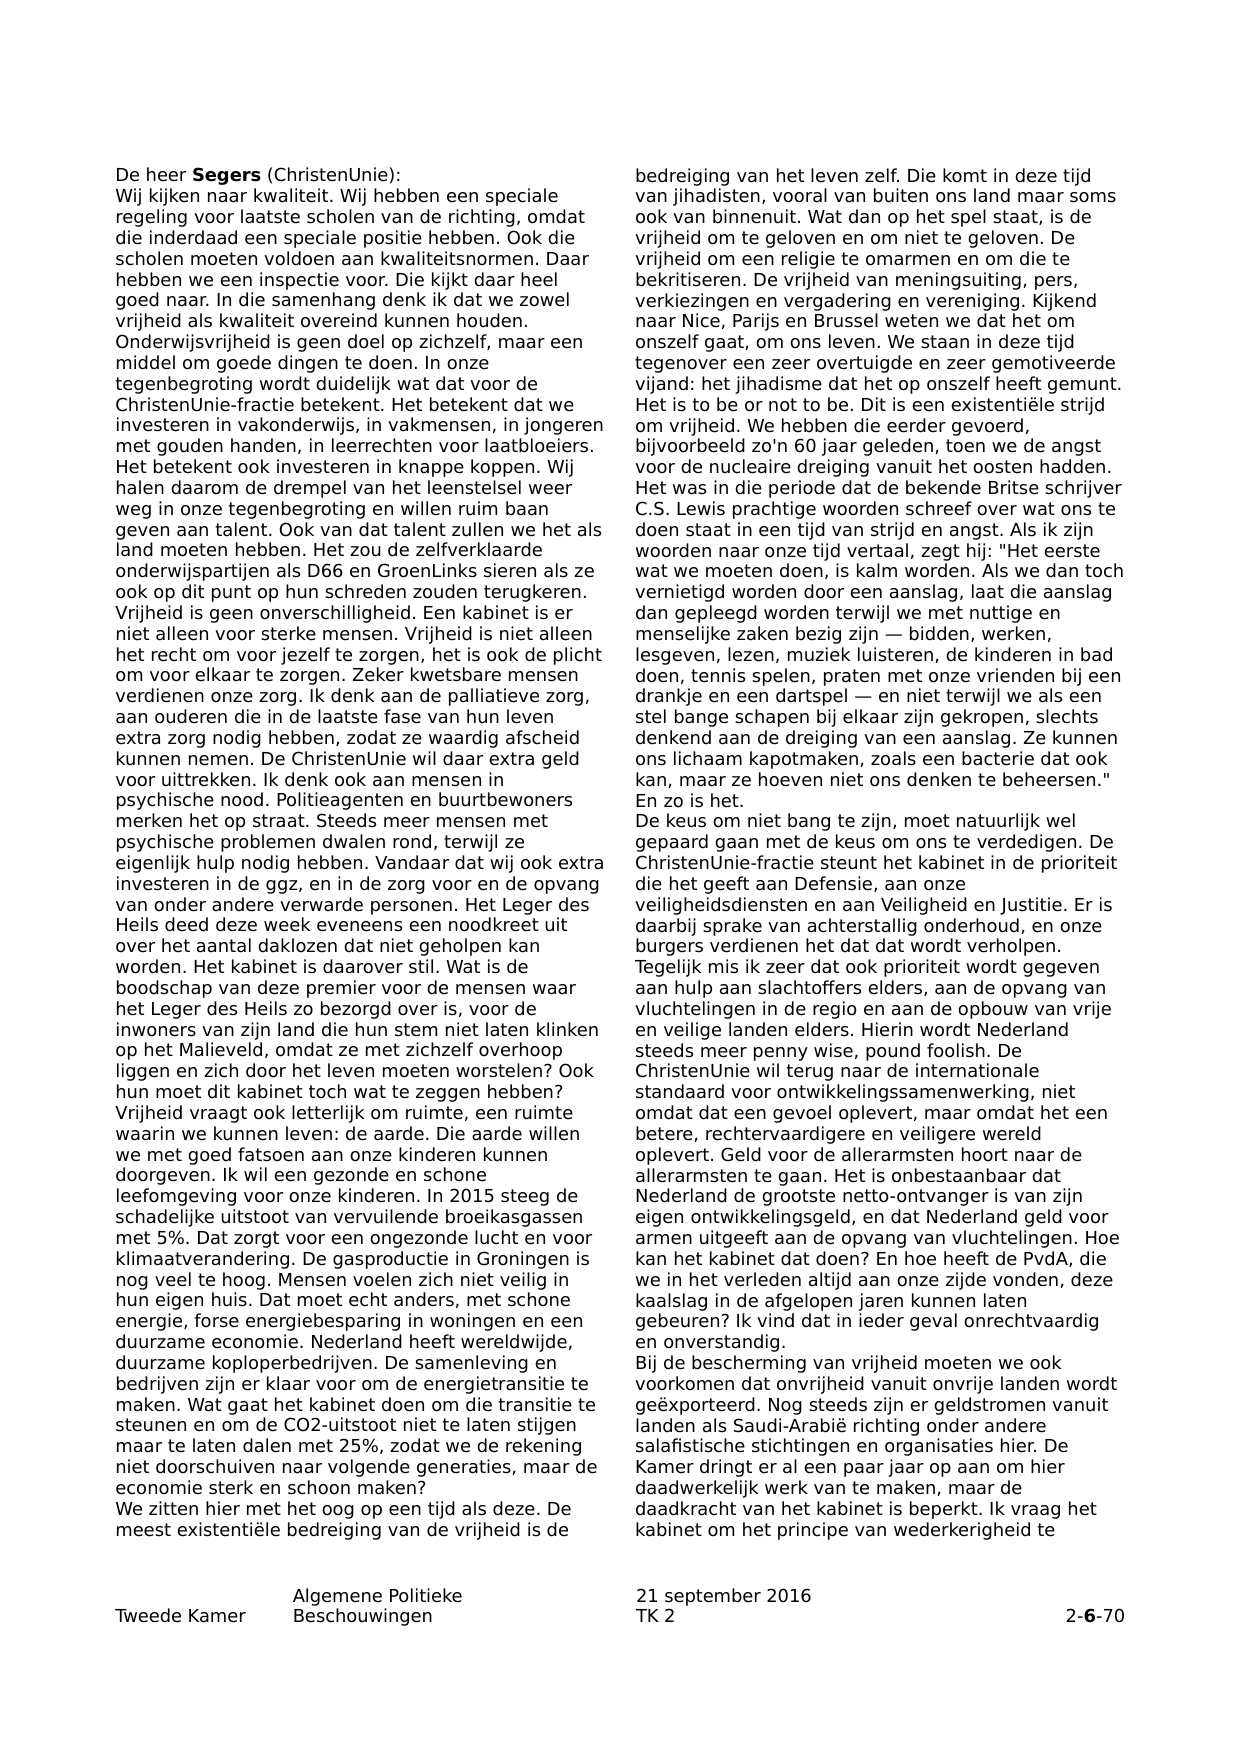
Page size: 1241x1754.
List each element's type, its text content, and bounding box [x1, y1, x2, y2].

text We zitten hier met het oog op een tijd als deze. De meest existentiële bedreiging van de vrijheid is de [115, 1498, 605, 1540]
text Vrijheid vraagt ook letterlijk om ruimte, een ruimte waarin we kunnen leven: de aarde. Die aarde willen we met goed fatsoen aan onze kinderen kunnen doorgeven. Ik wil een gezonde en schone leefomgeving voor onze kinderen. In 2015 steeg de schadelijke uitstoot van vervuilende broeikasgassen met 5%. Dat zorgt voor een ongezonde lucht en voor klimaatverandering. De gasproductie in Groningen is nog veel te hoog. Mensen voelen zich niet veilig in hun eigen huis. Dat moet echt anders, met schone energie, forse energiebesparing in woningen en een duurzame economie. Nederland heeft wereldwijde, duurzame koploperbedrijven. De samenleving en bedrijven zijn er klaar voor om de energietransitie te maken. Wat gaat het kabinet doen om die transitie te steunen en om de CO2-uitstoot niet te laten stijgen maar te laten dalen met 25%, zodat we de rekening niet doorschuiven naar volgende generaties, maar de economie sterk en schoon maken? [115, 1103, 605, 1498]
text Bij de bescherming van vrijheid moeten we ook voorkomen dat onvrijheid vanuit onvrije landen wordt geëxporteerd. Nog steeds zijn er geldstromen vanuit landen als Saudi-Arabië richting onder andere salafistische stichtingen en organisaties hier. De Kamer dringt er al een paar jaar op aan om hier daadwerkelijk werk van te maken, maar de daadkracht van het kabinet is beperkt. Ik vraag het kabinet om het principe van wederkerigheid te [635, 1353, 1125, 1540]
text Onderwijsvrijheid is geen doel op zichzelf, maar een middel om goede dingen te doen. In onze tegenbegroting wordt duidelijk wat dat voor de ChristenUnie-fractie betekent. Het betekent dat we investeren in vakonderwijs, in vakmensen, in jongeren met gouden handen, in leerrechten voor laatbloeiers. Het betekent ook investeren in knappe koppen. Wij halen daarom de drempel van het leenstelsel weer weg in onze tegenbegroting en willen ruim baan geven aan talent. Ook van dat talent zullen we het als land moeten hebben. Het zou de zelfverklaarde onderwijspartijen als D66 en GroenLinks sieren als ze ook op dit punt op hun schreden zouden terugkeren. [115, 332, 605, 603]
text Wij kijken naar kwaliteit. Wij hebben een speciale regeling voor laatste scholen van de richting, omdat die inderdaad een speciale positie hebben. Ook die scholen moeten voldoen aan kwaliteitsnormen. Daar hebben we een inspectie voor. Die kijkt daar heel goed naar. In die samenhang denk ik dat we zowel vrijheid als kwaliteit overeind kunnen houden. [115, 186, 605, 332]
text Vrijheid is geen onverschilligheid. Een kabinet is er niet alleen voor sterke mensen. Vrijheid is niet alleen het recht om voor jezelf te zorgen, het is ook de plicht om voor elkaar te zorgen. Zeker kwetsbare mensen verdienen onze zorg. Ik denk aan de palliatieve zorg, aan ouderen die in de laatste fase van hun leven extra zorg nodig hebben, zodat ze waardig afscheid kunnen nemen. De ChristenUnie wil daar extra geld voor uittrekken. Ik denk ook aan mensen in psychische nood. Politieagenten en buurtbewoners merken het op straat. Steeds meer mensen met psychische problemen dwalen rond, terwijl ze eigenlijk hulp nodig hebben. Vandaar dat wij ook extra investeren in de ggz, en in de zorg voor en de opvang van onder andere verwarde personen. Het Leger des Heils deed deze week eveneens een noodkreet uit over het aantal daklozen dat niet geholpen kan worden. Het kabinet is daarover stil. Wat is de boodschap van deze premier voor de mensen waar het Leger des Heils zo bezorgd over is, voor de inwoners van zijn land die hun stem niet laten klinken op het Malieveld, omdat ze met zichzelf overhoop liggen en zich door het leven moeten worstelen? Ook hun moet dit kabinet toch wat te zeggen hebben? [115, 603, 605, 1103]
text De heer Segers (ChristenUnie): [115, 165, 605, 186]
text De keus om niet bang te zijn, moet natuurlijk wel gepaard gaan met de keus om ons te verdedigen. De ChristenUnie-fractie steunt het kabinet in de prioriteit die het geeft aan Defensie, aan onze veiligheidsdiensten en aan Veiligheid en Justitie. Er is daarbij sprake van achterstallig onderhoud, en onze burgers verdienen het dat dat wordt verholpen. Tegelijk mis ik zeer dat ook prioriteit wordt gegeven aan hulp aan slachtoffers elders, aan de opvang van vluchtelingen in de regio en aan de opbouw van vrije en veilige landen elders. Hierin wordt Nederland steeds meer penny wise, pound foolish. De ChristenUnie wil terug naar de internationale standaard voor ontwikkelingssamenwerking, niet omdat dat een gevoel oplevert, maar omdat het een betere, rechtervaardigere en veiligere wereld oplevert. Geld voor de allerarmsten hoort naar de allerarmsten te gaan. Het is onbestaanbaar dat Nederland de grootste netto-ontvanger is van zijn eigen ontwikkelingsgeld, en dat Nederland geld voor armen uitgeeft aan de opvang van vluchtelingen. Hoe kan het kabinet dat doen? En hoe heeft de PvdA, die we in het verleden altijd aan onze zijde vonden, deze kaalslag in de afgelopen jaren kunnen laten gebeuren? Ik vind dat in ieder geval onrechtvaardig en onverstandig. [635, 811, 1125, 1353]
text bedreiging van het leven zelf. Die komt in deze tijd van jihadisten, vooral van buiten ons land maar soms ook van binnenuit. Wat dan op het spel staat, is de vrijheid om te geloven en om niet te geloven. De vrijheid om een religie te omarmen en om die te bekritiseren. De vrijheid van meningsuiting, pers, verkiezingen en vergadering en vereniging. Kijkend naar Nice, Parijs en Brussel weten we dat het om onszelf gaat, om ons leven. We staan in deze tijd tegenover een zeer overtuigde en zeer gemotiveerde vijand: het jihadisme dat het op onszelf heeft gemunt. Het is to be or not to be. Dit is een existentiële strijd om vrijheid. We hebben die eerder gevoerd, bijvoorbeeld zo'n 60 jaar geleden, toen we de angst voor de nucleaire dreiging vanuit het oosten hadden. Het was in die periode dat de bekende Britse schrijver C.S. Lewis prachtige woorden schreef over wat ons te doen staat in een tijd van strijd en angst. Als ik zijn woorden naar onze tijd vertaal, zegt hij: "Het eerste wat we moeten doen, is kalm worden. Als we dan toch vernietigd worden door een aanslag, laat die aanslag dan gepleegd worden terwijl we met nuttige en menselijke zaken bezig zijn — bidden, werken, lesgeven, lezen, muziek luisteren, de kinderen in bad doen, tennis spelen, praten met onze vrienden bij een drankje en een dartspel — en niet terwijl we als een stel bange schapen bij elkaar zijn gekropen, slechts denkend aan de dreiging van een aanslag. Ze kunnen ons lichaam kapotmaken, zoals een bacterie dat ook kan, maar ze hoeven niet ons denken te beheersen." En zo is het. [635, 165, 1125, 811]
